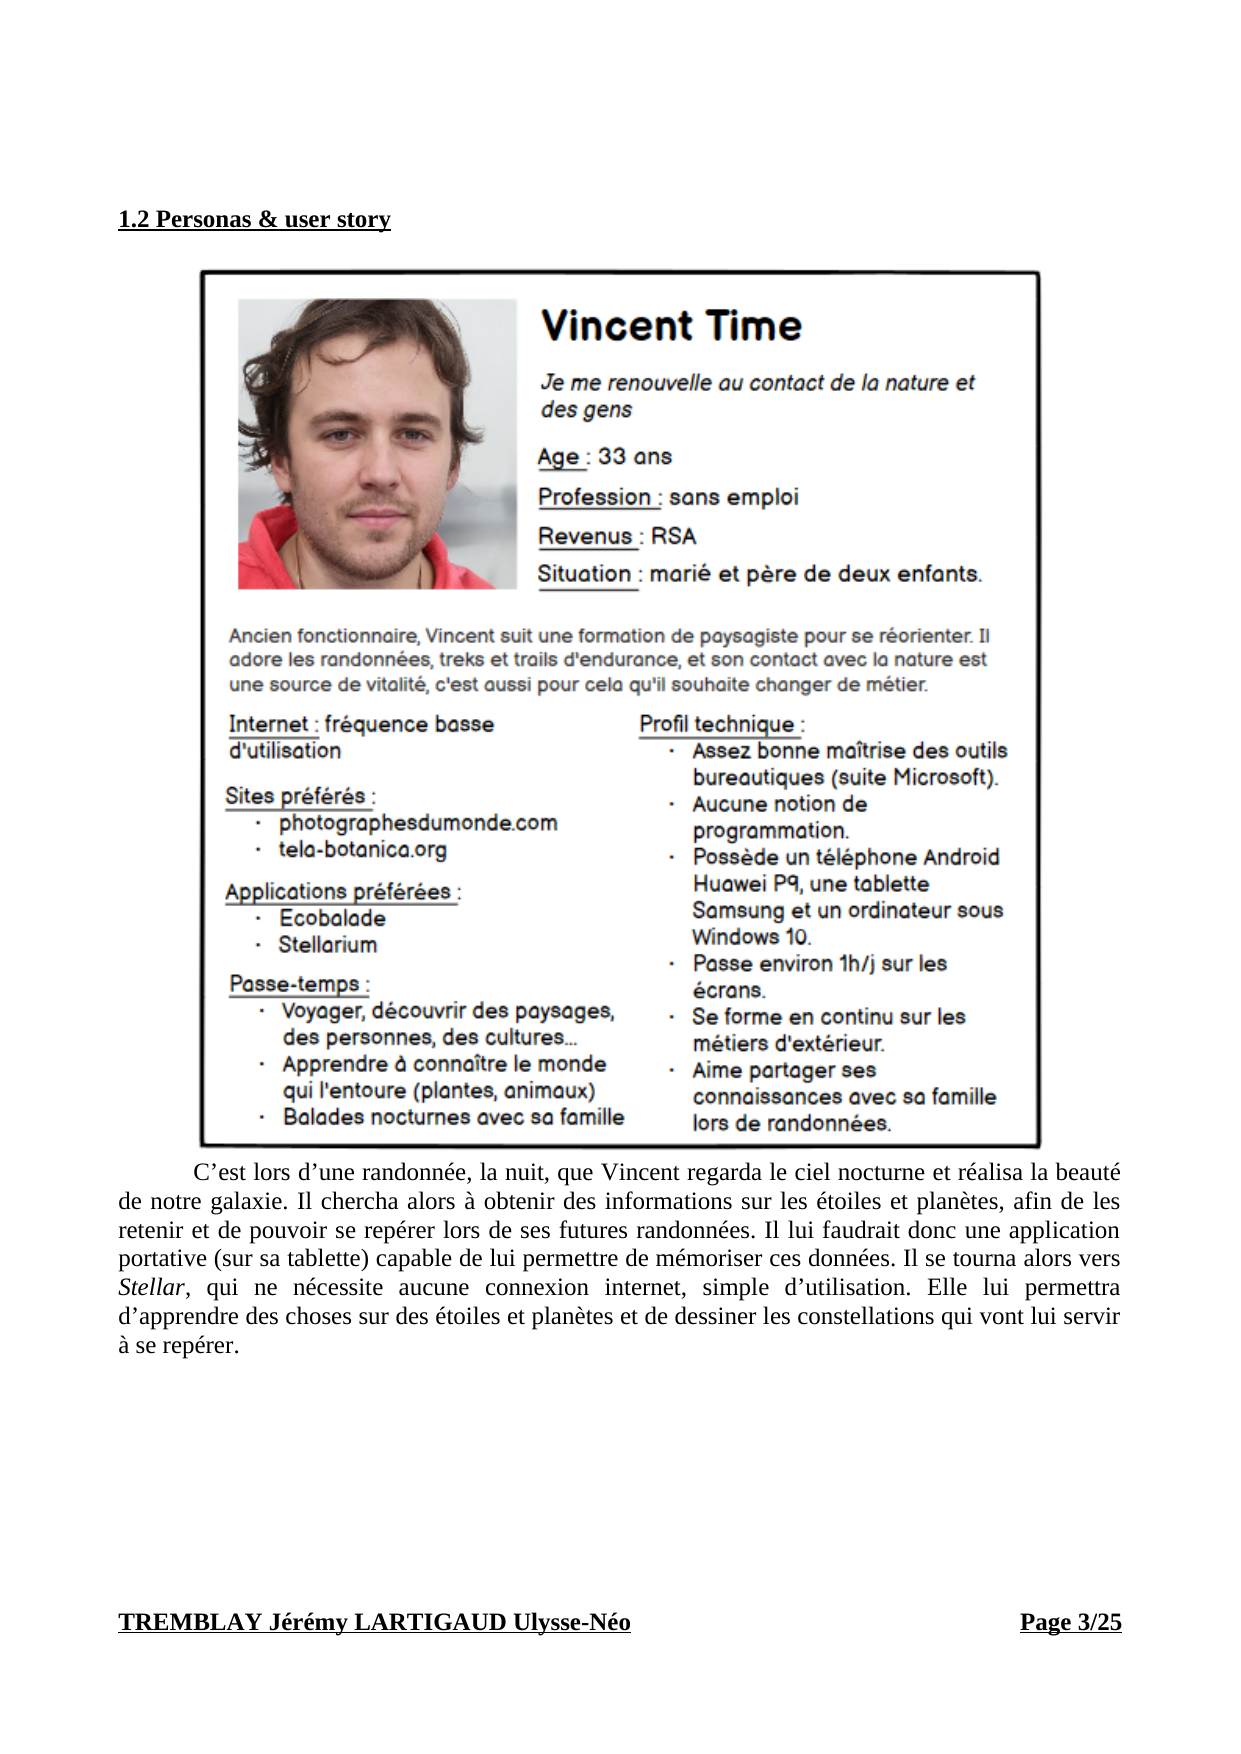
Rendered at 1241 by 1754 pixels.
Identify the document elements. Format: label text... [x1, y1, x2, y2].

text 1.2 Personas & user story [118, 204, 1122, 233]
text C’est lors d’une randonnée, la nuit, que Vincent regarda le ciel nocturne et réalisa la beauté de notre galaxie. Il chercha alors à obtenir des informations sur les étoiles et planètes, afin de les retenir et de pouvoir se repérer lors de ses futures randonnées. Il lui faudrait donc une application portative (sur sa tablette) capable de lui permettre de mémoriser ces données. Il se tourna alors vers Stellar, qui ne nécessite aucune connexion internet, simple d’utilisation. Elle lui permettra d’apprendre des choses sur des étoiles et planètes et de dessiner les constellations qui vont lui servir à se repérer. [118, 1158, 1122, 1358]
picture [190, 261, 1050, 1158]
